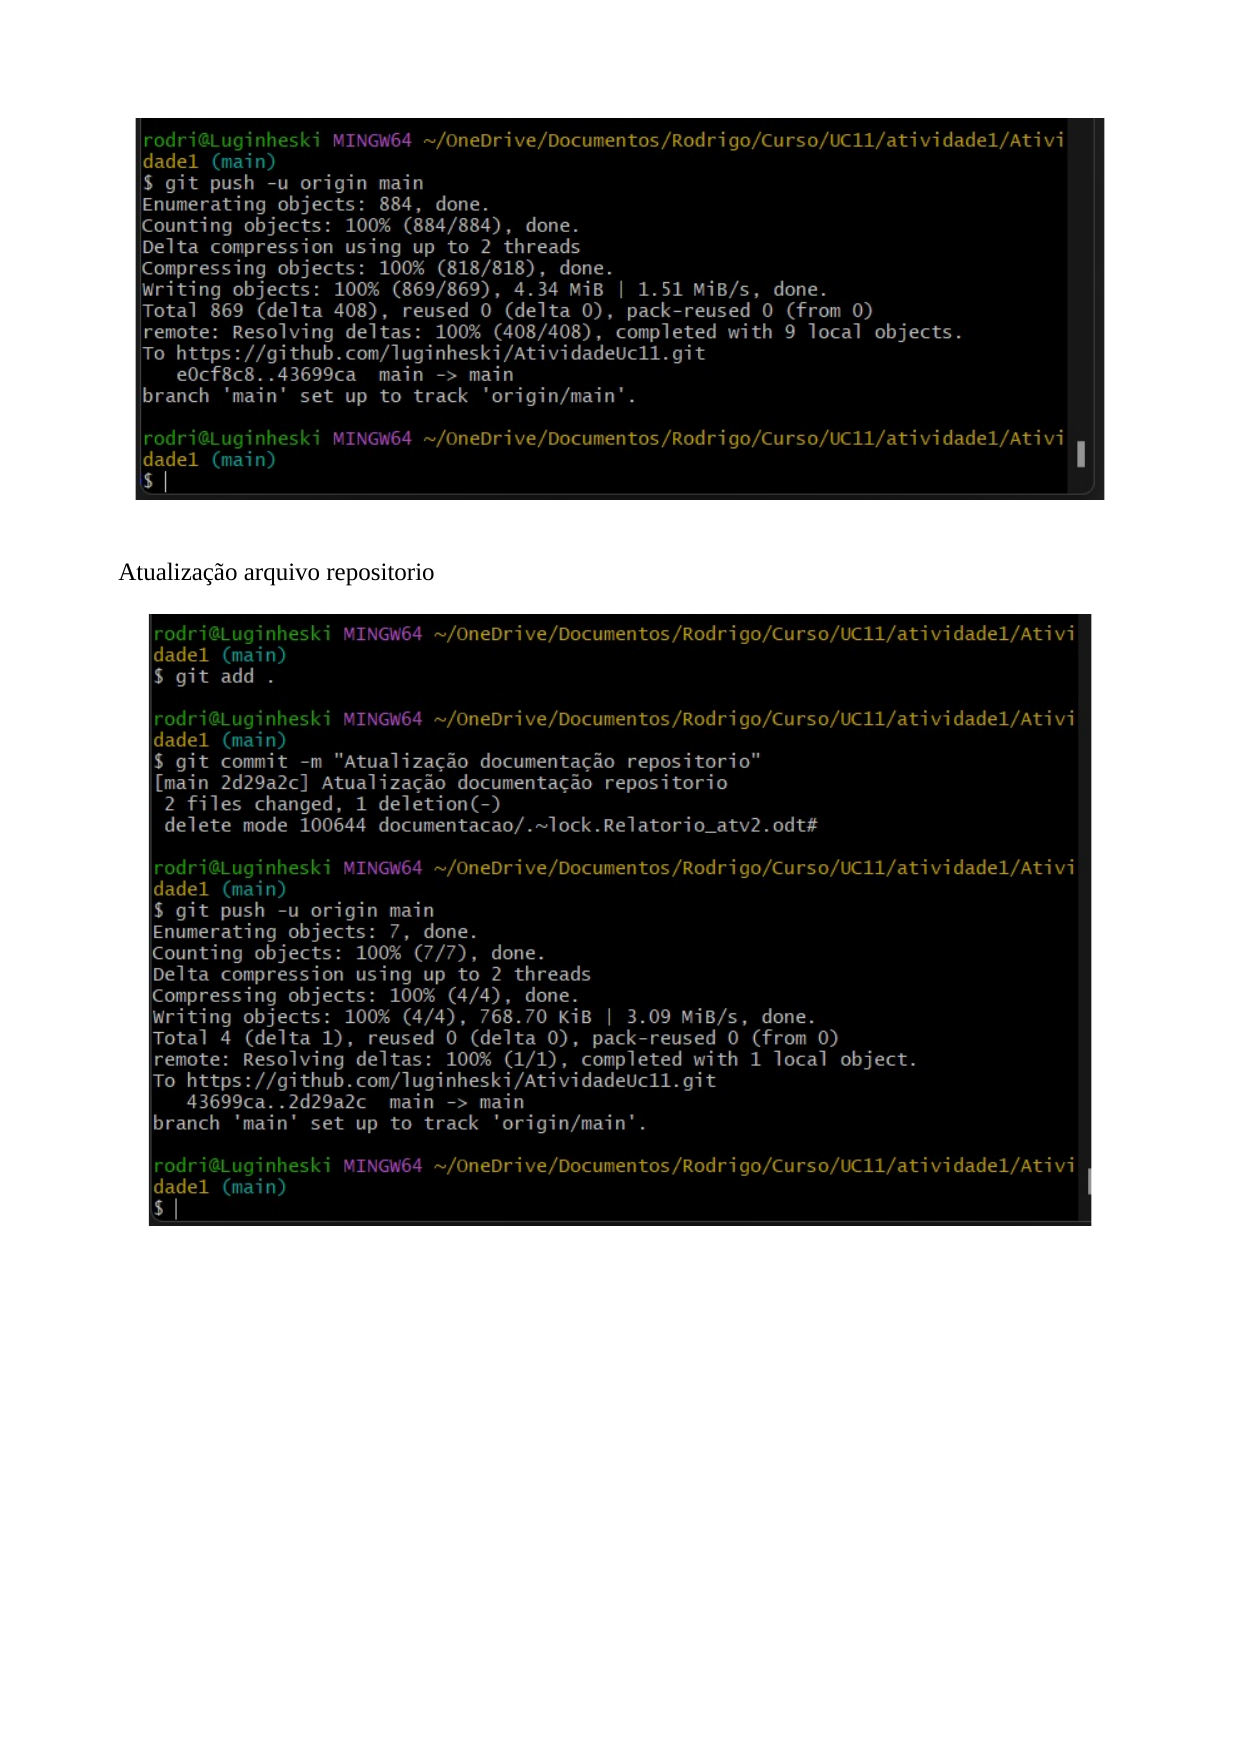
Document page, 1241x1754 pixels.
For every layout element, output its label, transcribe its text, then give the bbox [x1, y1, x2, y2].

picture [135, 118, 1105, 500]
text Atualização arquivo repositorio [118, 557, 1122, 586]
picture [148, 614, 1092, 1226]
